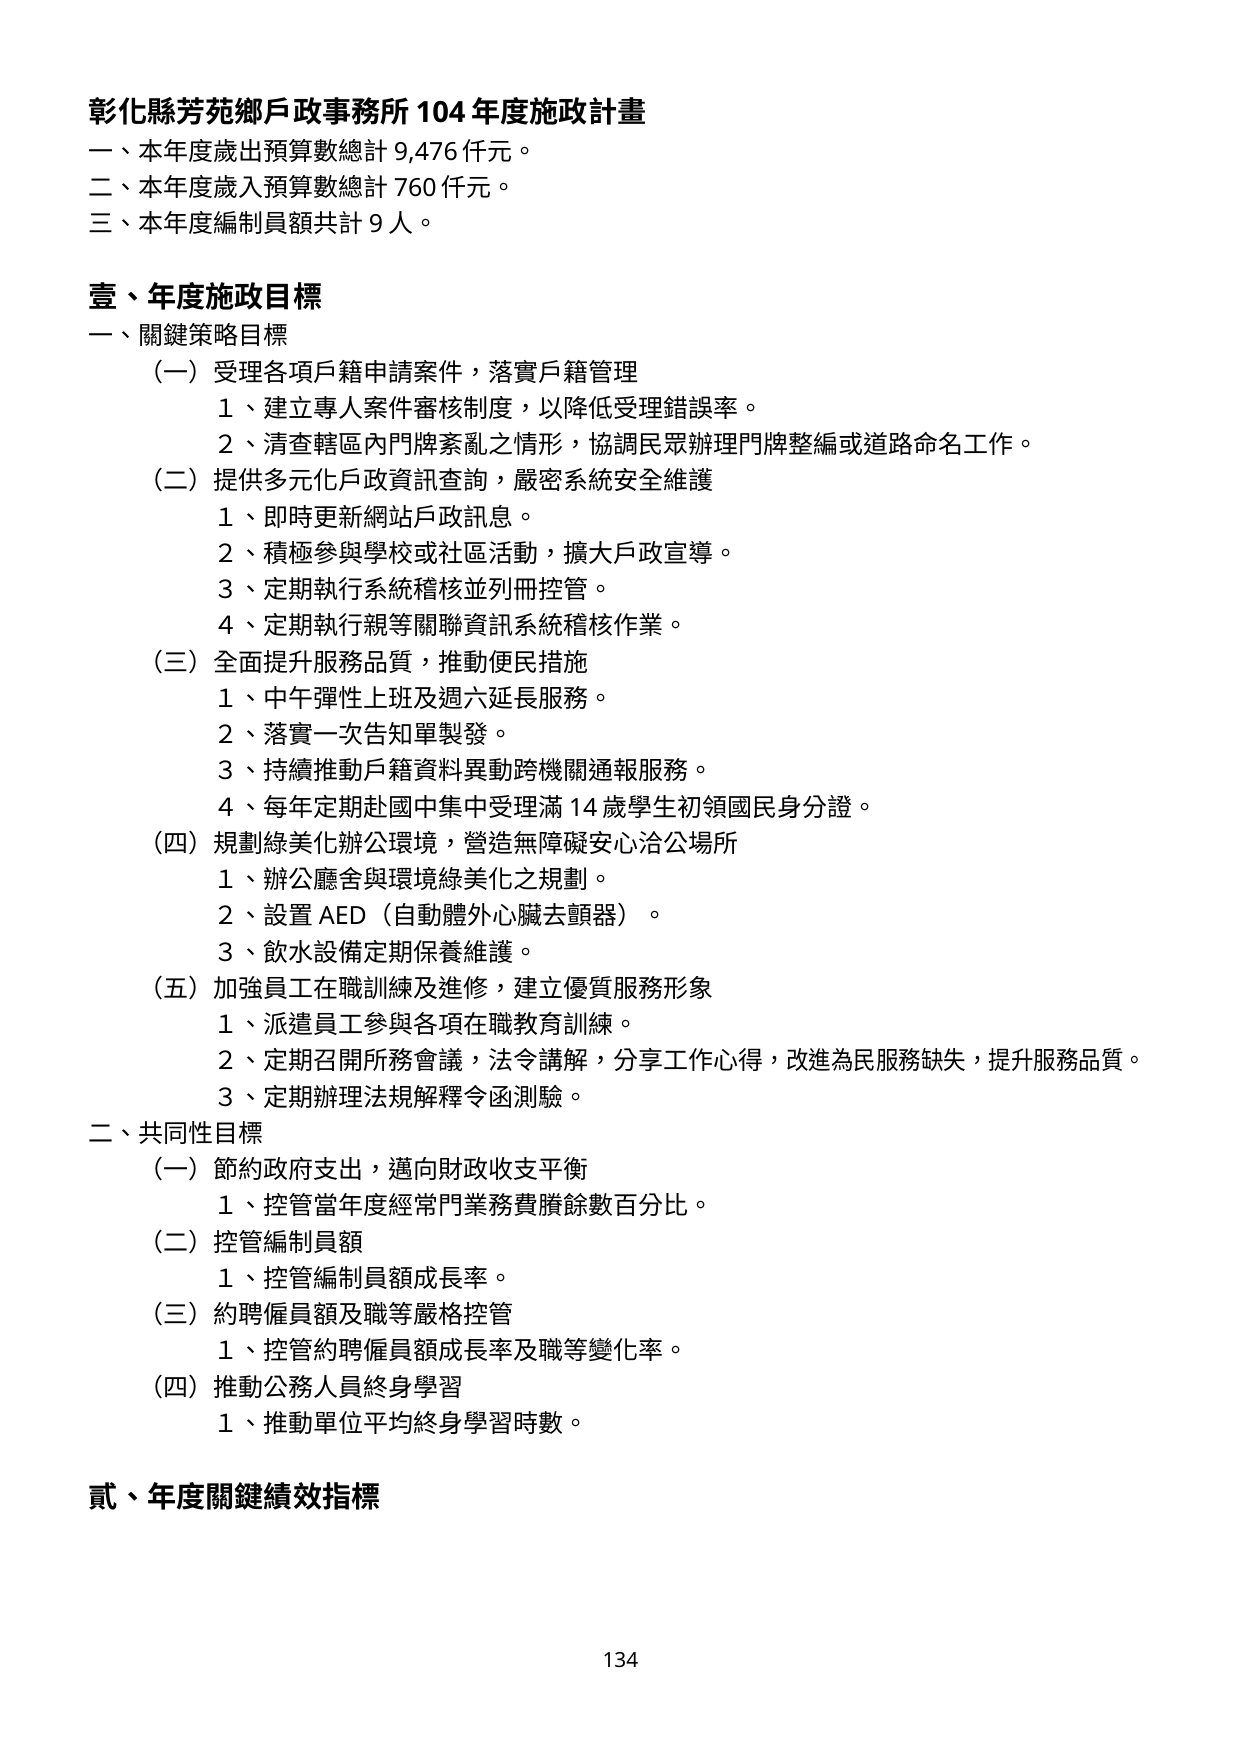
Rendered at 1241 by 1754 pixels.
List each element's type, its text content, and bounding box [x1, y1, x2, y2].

text ２、積極參與學校或社區活動，擴大戶政宣導。 [214, 533, 1152, 569]
text １、推動單位平均終身學習時數。 [214, 1403, 1152, 1439]
text １、派遣員工參與各項在職教育訓練。 [214, 1004, 1152, 1041]
text （五）加強員工在職訓練及進修，建立優質服務形象 [139, 968, 1152, 1004]
text １、辦公廳舍與環境綠美化之規劃。 [214, 859, 1152, 896]
text ３、持續推動戶籍資料異動跨機關通報服務。 [214, 751, 1152, 787]
text １、控管當年度經常門業務費賸餘數百分比。 [214, 1186, 1152, 1222]
text 三、本年度編制員額共計9人。 [89, 203, 1152, 240]
text １、控管約聘僱員額成長率及職等變化率。 [214, 1331, 1152, 1367]
text ３、定期執行系統稽核並列冊控管。 [214, 569, 1152, 606]
text 一、關鍵策略目標 [89, 316, 1152, 352]
text （一）受理各項戶籍申請案件，落實戶籍管理 [139, 352, 1152, 388]
text 彰化縣芳苑鄉戶政事務所104年度施政計畫 [89, 89, 1152, 131]
text １、建立專人案件審核制度，以降低受理錯誤率。 [214, 388, 1152, 424]
text （二）控管編制員額 [139, 1222, 1152, 1258]
text 二、本年度歲入預算數總計760仟元。 [89, 167, 1152, 203]
text ２、清查轄區內門牌紊亂之情形，協調民眾辦理門牌整編或道路命名工作。 [214, 424, 1152, 461]
text ４、定期執行親等關聯資訊系統稽核作業。 [214, 606, 1152, 642]
text （三）全面提升服務品質，推動便民措施 [139, 642, 1152, 678]
text 一、本年度歲出預算數總計9,476仟元。 [89, 131, 1152, 167]
text １、控管編制員額成長率。 [214, 1258, 1152, 1294]
text （四）規劃綠美化辦公環境，營造無障礙安心洽公場所 [139, 823, 1152, 859]
text ３、定期辦理法規解釋令函測驗。 [214, 1077, 1152, 1113]
text １、即時更新網站戶政訊息。 [214, 497, 1152, 533]
text ３、飲水設備定期保養維護。 [214, 932, 1152, 968]
text （一）節約政府支出，邁向財政收支平衡 [139, 1149, 1152, 1186]
text 二、共同性目標 [89, 1113, 1152, 1149]
text ２、定期召開所務會議，法令講解，分享工作心得，改進為民服務缺失，提升服務品質。 [214, 1041, 1152, 1077]
text （三）約聘僱員額及職等嚴格控管 [139, 1294, 1152, 1331]
text １、中午彈性上班及週六延長服務。 [214, 678, 1152, 714]
text ２、設置AED（自動體外心臟去顫器）。 [214, 896, 1152, 932]
text 貳、年度關鍵績效指標 [89, 1473, 1152, 1516]
text ２、落實一次告知單製發。 [214, 714, 1152, 751]
text 壹、年度施政目標 [89, 274, 1152, 316]
text （四）推動公務人員終身學習 [139, 1367, 1152, 1403]
text ４、每年定期赴國中集中受理滿14歲學生初領國民身分證。 [214, 787, 1152, 823]
text （二）提供多元化戶政資訊查詢，嚴密系統安全維護 [139, 461, 1152, 497]
